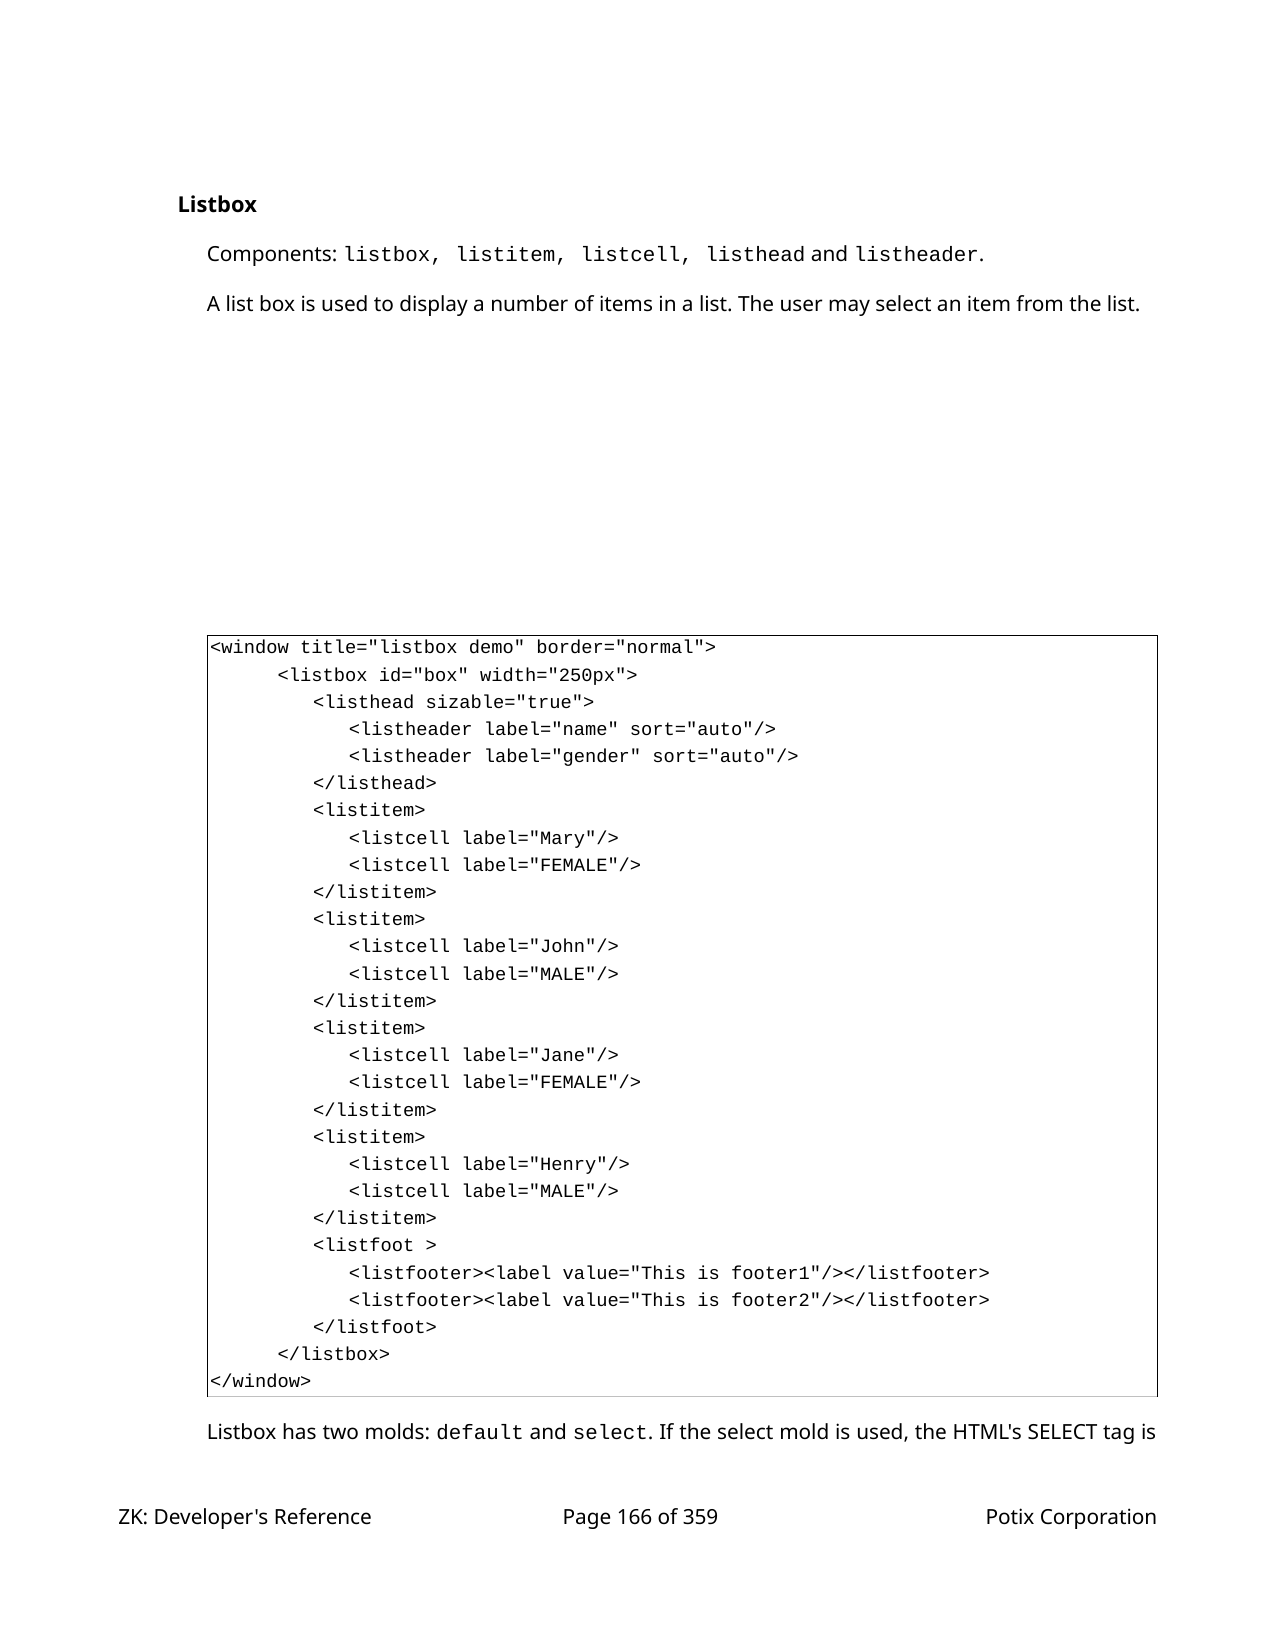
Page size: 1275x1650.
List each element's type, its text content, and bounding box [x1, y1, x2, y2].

text <listitem> [208, 907, 1157, 931]
text <window title="listbox demo" border="normal"> [208, 636, 1157, 659]
text </listitem> [208, 1206, 1157, 1230]
text <listcell label="Jane"/> [208, 1043, 1157, 1067]
text <listheader label="gender" sort="auto"/> [208, 744, 1157, 768]
text <listcell label="FEMALE"/> [208, 1070, 1157, 1094]
text </listitem> [208, 1097, 1157, 1122]
text <listitem> [208, 798, 1157, 823]
text <listhead sizable="true"> [208, 689, 1157, 714]
text <listcell label="John"/> [208, 934, 1157, 958]
text </listitem> [208, 880, 1157, 904]
text <listitem> [208, 1016, 1157, 1040]
text <listfoot > [208, 1233, 1157, 1258]
text </listhead> [208, 771, 1157, 795]
text Listbox has two molds: default and select. If the select mold is used, the HTML's SELECT tag is [207, 1417, 1157, 1446]
text <listcell label="Henry"/> [208, 1152, 1157, 1176]
text </listitem> [208, 989, 1157, 1013]
text Components: listbox, listitem, listcell, listhead and listheader. [207, 239, 1157, 268]
text </listbox> [208, 1342, 1157, 1366]
text <listcell label="Mary"/> [208, 826, 1157, 850]
text <listcell label="MALE"/> [208, 1179, 1157, 1203]
text <listcell label="FEMALE"/> [208, 853, 1157, 877]
text <listcell label="MALE"/> [208, 961, 1157, 986]
text <listheader label="name" sort="auto"/> [208, 717, 1157, 741]
text <listbox id="box" width="250px"> [208, 662, 1157, 687]
text </listfoot> [208, 1315, 1157, 1339]
text <listitem> [208, 1124, 1157, 1149]
text <listfooter><label value="This is footer1"/></listfooter> [208, 1261, 1157, 1285]
text <listfooter><label value="This is footer2"/></listfooter> [208, 1288, 1157, 1312]
text </window> [208, 1369, 1157, 1396]
subtitle Listbox [177, 189, 1157, 219]
text A list box is used to display a number of items in a list. The user may select an item from the list. [207, 289, 1157, 317]
